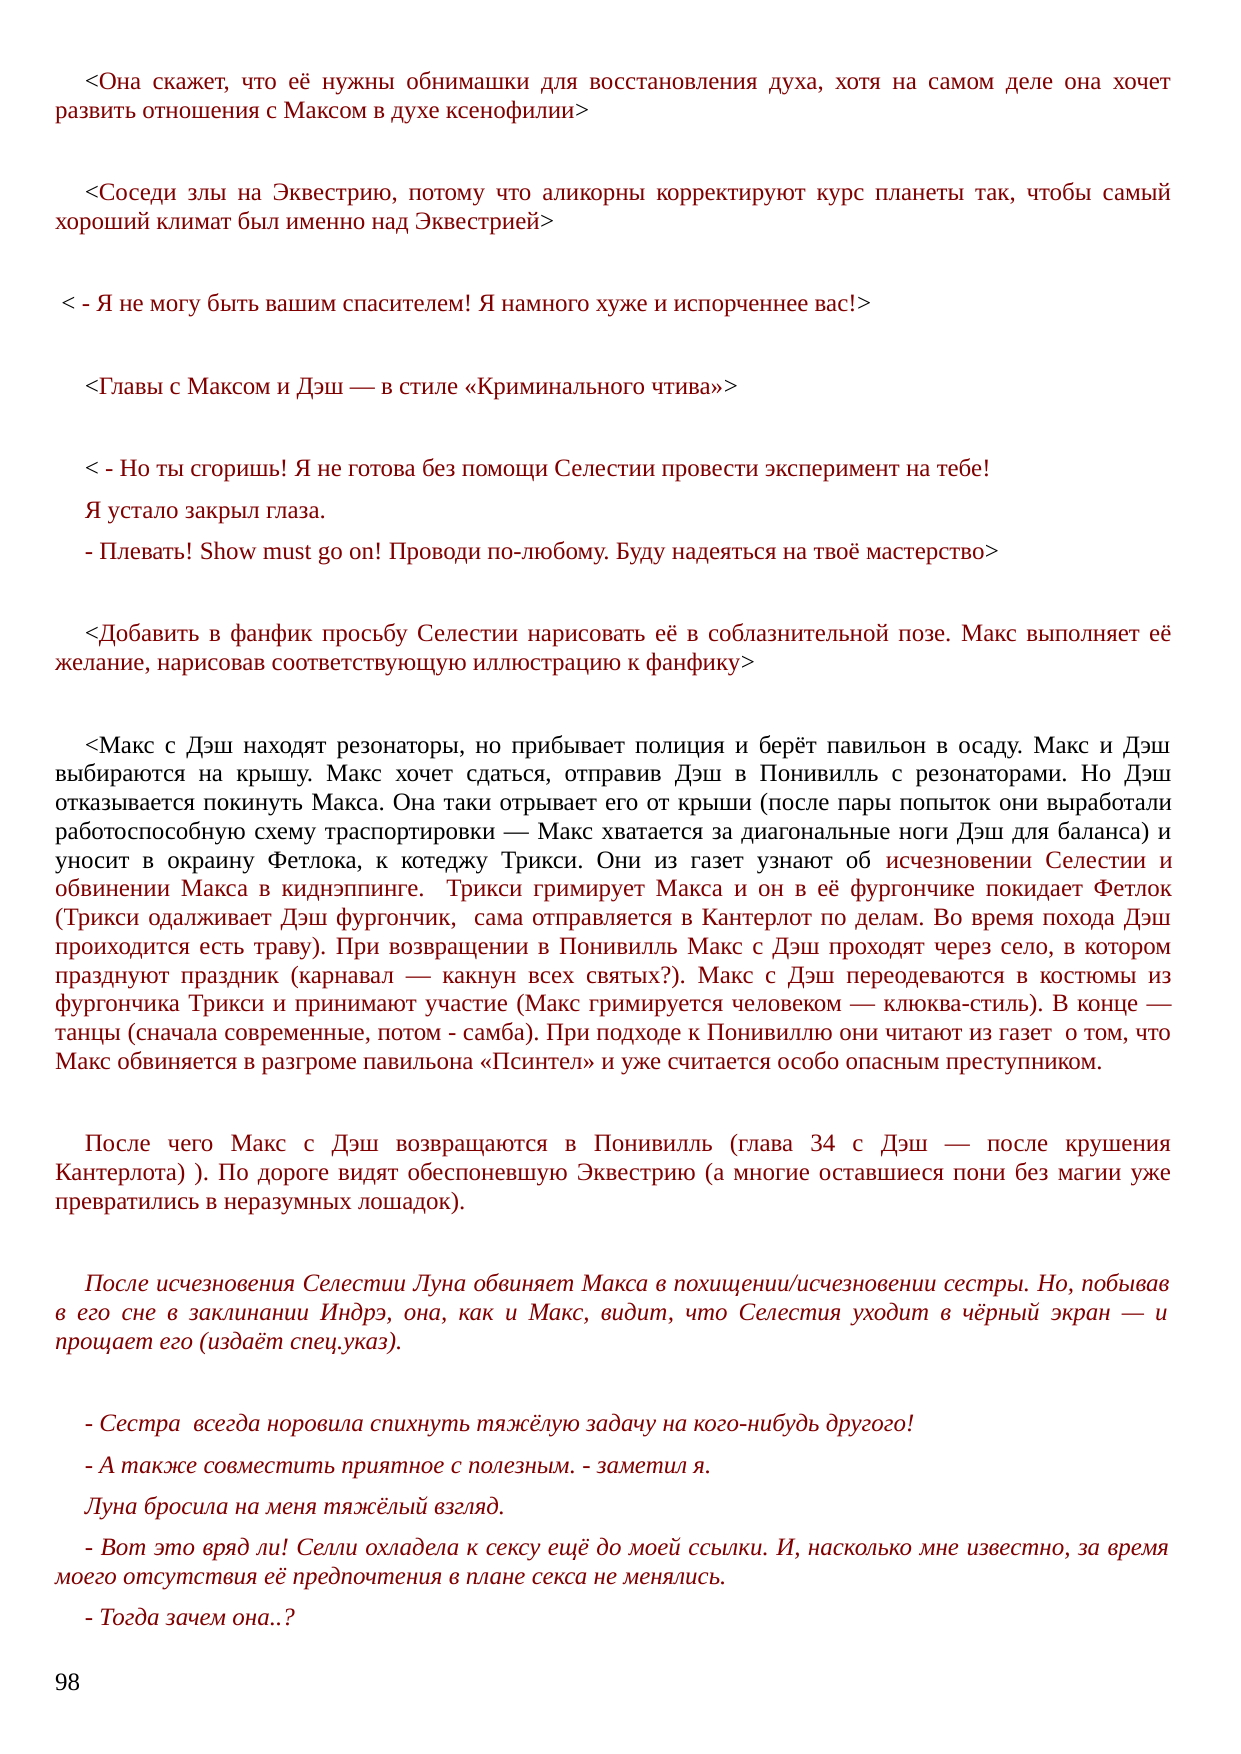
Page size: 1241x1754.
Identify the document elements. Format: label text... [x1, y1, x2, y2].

text - Вот это вряд ли! Селли охладела к сексу ещё до моей ссылки. И, насколько мне известно, за время моего отсутствия её предпочтения в плане секса не менялись. [55, 1532, 1173, 1590]
text Я устало закрыл глаза. [55, 495, 1173, 523]
text <Макс с Дэш находят резонаторы, но прибывает полиция и берёт павильон в осаду. Макс и Дэш выбираются на крышу. Макс хочет сдаться, отправив Дэш в Понивилль с резонаторами. Но Дэш отказывается покинуть Макса. Она таки отрывает его от крыши (после пары попыток они выработали работоспособную схему траспортировки — Макс хватается за диагональные ноги Дэш для баланса) и уносит в окраину Фетлока, к котеджу Трикси. Они из газет узнают об исчезновении Селестии и обвинении Макса в киднэппинге. Трикси гримирует Макса и он в её фургончике покидает Фетлок (Трикси одалживает Дэш фургончик, сама отправляется в Кантерлот по делам. Во время похода Дэш проиходится есть траву). При возвращении в Понивилль Макс с Дэш проходят через село, в котором празднуют праздник (карнавал — какнун всех святых?). Макс с Дэш переодеваются в костюмы из фургончика Трикси и принимают участие (Макс гримируется человеком — клюква-стиль). В конце — танцы (сначала современные, потом - самба). При подходе к Понивиллю они читают из газет о том, что Макс обвиняется в разгроме павильона «Псинтел» и уже считается особо опасным преступником. [55, 730, 1173, 1075]
text - Плевать! Show must go on! Проводи по-любому. Буду надеяться на твоё мастерство> [55, 536, 1173, 565]
text - А также совместить приятное с полезным. - заметил я. [55, 1450, 1173, 1478]
text После чего Макс с Дэш возвращаются в Понивилль (глава 34 с Дэш — после крушения Кантерлота) ). По дороге видят обеспоневшую Эквестрию (а многие оставшиеся пони без магии уже превратились в неразумных лошадок). [55, 1128, 1173, 1215]
text - Сестра всегда норовила спихнуть тяжёлую задачу на кого-нибудь другого! [55, 1408, 1173, 1437]
text Луна бросила на меня тяжёлый взгляд. [55, 1491, 1173, 1520]
text <Добавить в фанфик просьбу Селестии нарисовать её в соблазнительной позе. Макс выполняет её желание, нарисовав соответствующую иллюстрацию к фанфику> [55, 618, 1173, 676]
text <Главы с Максом и Дэш — в стиле «Криминального чтива»> [55, 371, 1173, 400]
text <Соседи злы на Эквестрию, потому что аликорны корректируют курс планеты так, чтобы самый хороший климат был именно над Эквестрией> [55, 177, 1173, 235]
text < - Я не могу быть вашим спасителем! Я намного хуже и испорченнее вас!> [55, 288, 1173, 317]
text После исчезновения Селестии Луна обвиняет Макса в похищении/исчезновении сестры. Но, побывав в его сне в заклинании Индрэ, она, как и Макс, видит, что Селестия уходит в чёрный экран — и прощает его (издаёт спец.указ). [55, 1268, 1173, 1355]
text - Тогда зачем она..? [55, 1602, 1173, 1631]
text <Она скажет, что её нужны обнимашки для восстановления духа, хотя на самом деле она хочет развить отношения с Максом в духе ксенофилии> [55, 66, 1173, 123]
text < - Но ты сгоришь! Я не готова без помощи Селестии провести эксперимент на тебе! [55, 453, 1173, 482]
